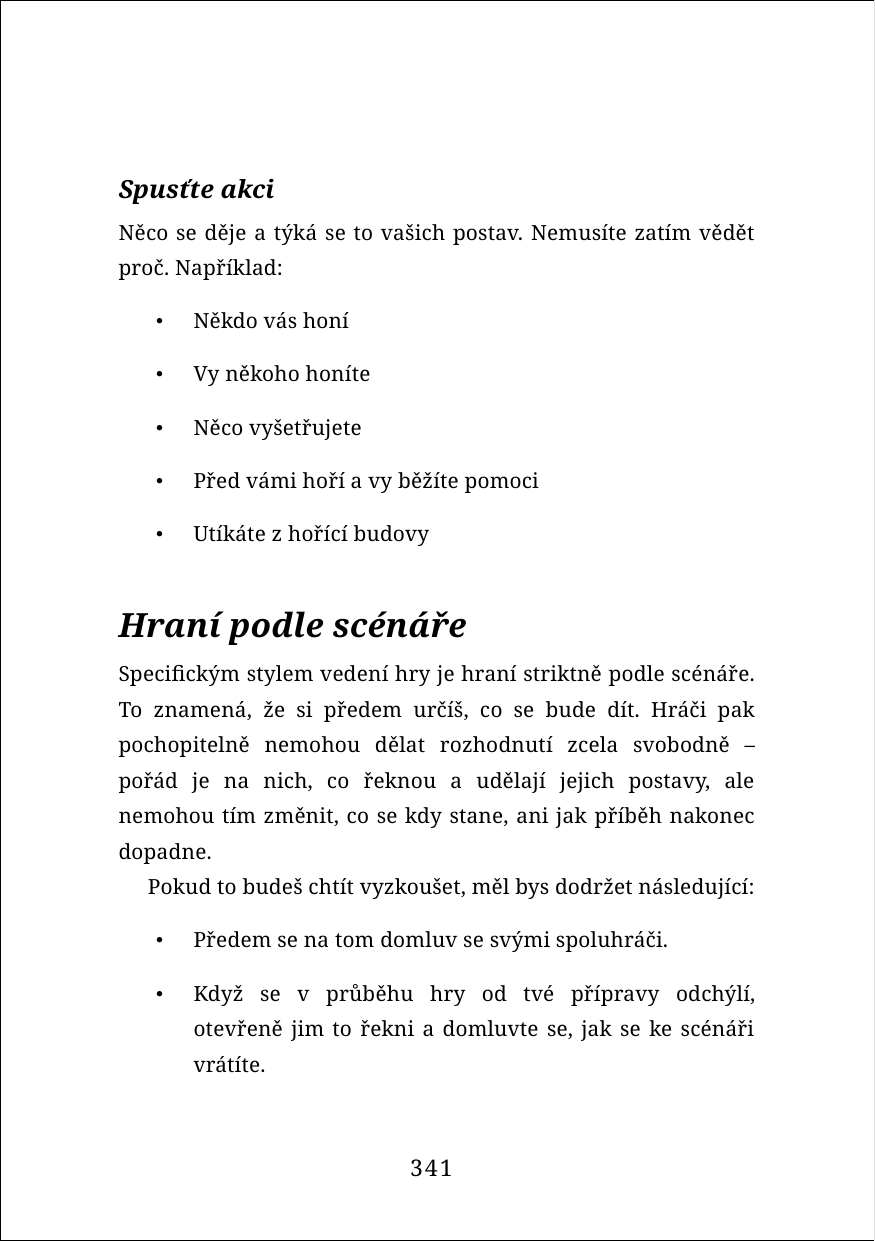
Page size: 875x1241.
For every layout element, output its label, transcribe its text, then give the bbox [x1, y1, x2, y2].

list Předem se na tom domluv se svými spoluhráči. [156, 926, 756, 954]
list Vy někoho honíte [156, 359, 756, 388]
subtitle Hraní podle scénáře [118, 602, 756, 647]
list Před vámi hoří a vy běžíte pomoci [156, 466, 756, 494]
text Něco se děje a týká se to vašich postav. Nemusíte zatím vědět proč. Například: [118, 218, 756, 282]
text Specifickým stylem vedení hry je hraní striktně podle scénáře. To znamená, že si předem určíš, co se bude dít. Hráči pak pochopitelně nemohou dělat rozhodnutí zcela svobodně – pořád je na nich, co řeknou a udělají jejich postavy, ale nemohou tím změnit, co se kdy stane, ani jak příběh nakonec dopadne. Pokud to budeš chtít vyzkoušet, měl bys dodržet následující: [118, 659, 756, 901]
list Někdo vás honí [156, 306, 756, 335]
list Něco vyšetřujete [156, 413, 756, 441]
list Když se v průběhu hry od tvé přípravy odchýlí, otevřeně jim to řekni a domluvte se, jak se ke scénáři vrátíte. [156, 979, 756, 1078]
subtitle Spusťte akci [118, 172, 756, 206]
list Utíkáte z hořící budovy [156, 519, 756, 548]
